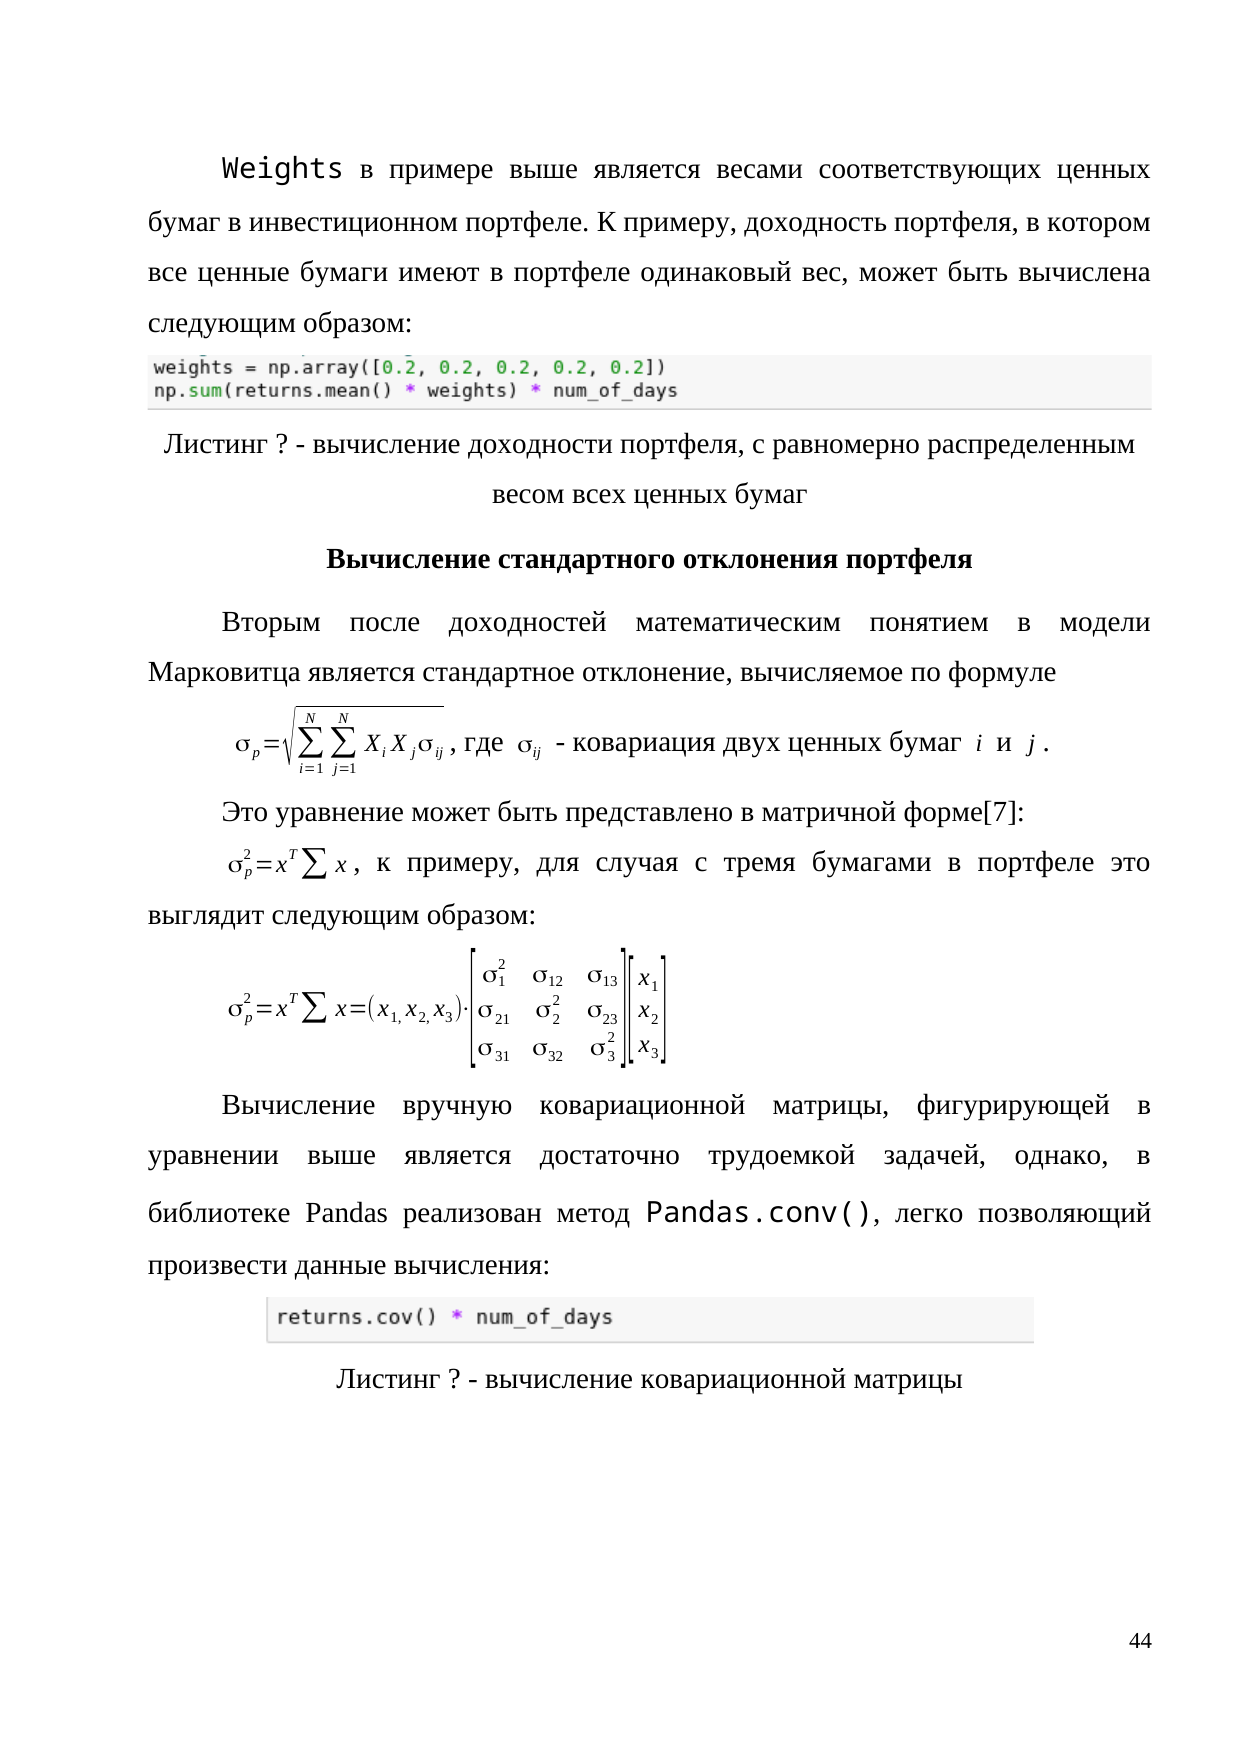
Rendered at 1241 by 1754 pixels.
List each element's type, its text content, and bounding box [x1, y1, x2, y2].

text Листинг ? - вычисление ковариационной матрицы [148, 1361, 1152, 1395]
text Листинг ? - вычисление доходности портфеля, с равномерно распределенным весом всех ценных бумаг [148, 426, 1152, 510]
text , к примеру, для случая с тремя бумагами в портфеле это выглядит следующим образом: [148, 844, 1152, 931]
subtitle Вычисление стандартного отклонения портфеля [148, 541, 1152, 575]
picture [265, 1297, 1034, 1345]
text Вторым после доходностей математическим понятием в модели Марковитца является стандартное отклонение, вычисляемое по формуле [148, 604, 1152, 688]
text Это уравнение может быть представлено в матричной форме[7]: [148, 794, 1152, 827]
picture [147, 355, 1152, 410]
text , где - ковариация двух ценных бумаг и . [148, 704, 1152, 777]
text Вычисление вручную ковариационной матрицы, фигурирующей в уравнении выше является достаточно трудоемкой задачей, однако, в библиотеке Pandas реализован метод Pandas.conv(), легко позволяющий произвести данные вычисления: [148, 1087, 1152, 1281]
text Weights в примере выше является весами соответствующих ценных бумаг в инвестиционном портфеле. К примеру, доходность портфеля, в котором все ценные бумаги имеют в портфеле одинаковый вес, может быть вычислена следующим образом: [148, 148, 1152, 338]
